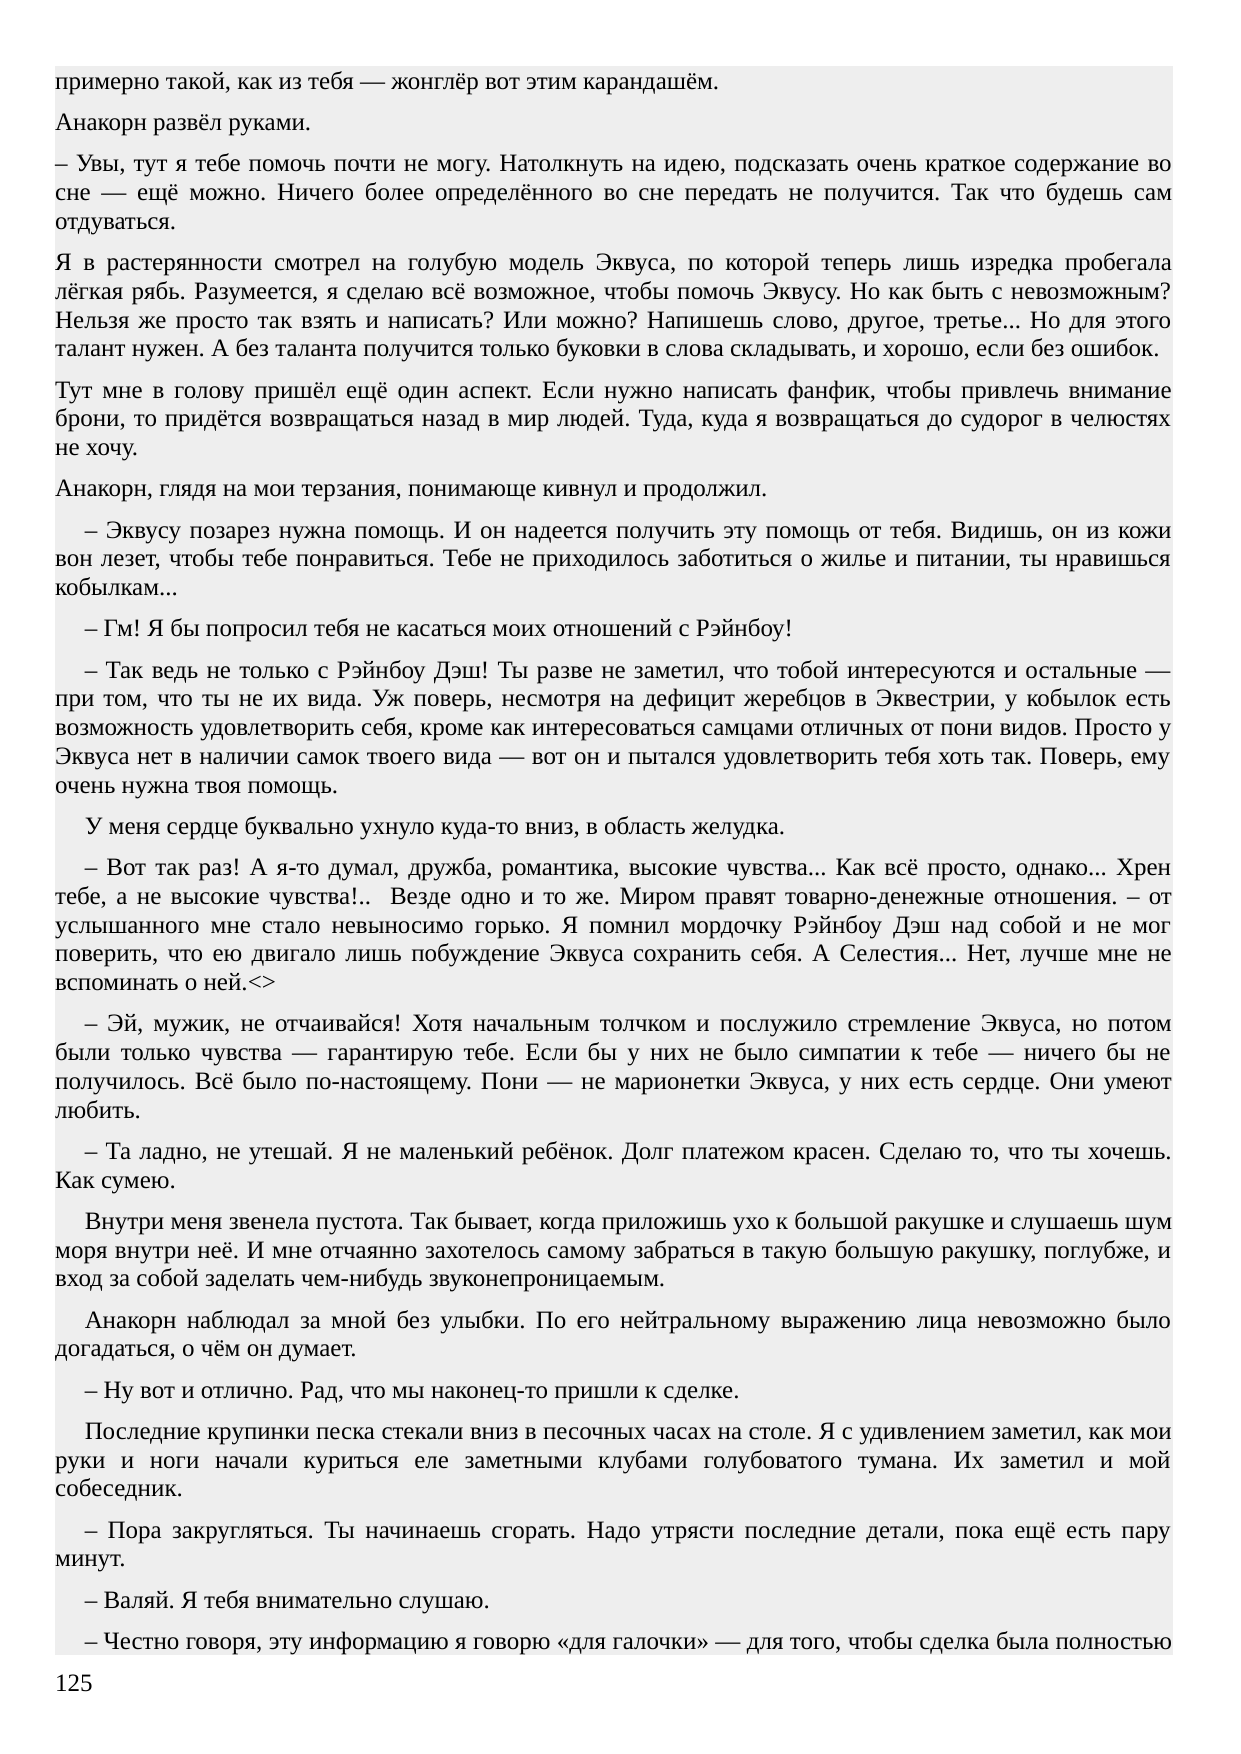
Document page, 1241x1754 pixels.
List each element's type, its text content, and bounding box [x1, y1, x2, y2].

text Анакорн, глядя на мои терзания, понимающе кивнул и продолжил. [55, 473, 1173, 502]
text – Эквусу позарез нужна помощь. И он надеется получить эту помощь от тебя. Видишь, он из кожи вон лезет, чтобы тебе понравиться. Тебе не приходилось заботиться о жилье и питании, ты нравишься кобылкам... [55, 515, 1173, 601]
text – Та ладно, не утешай. Я не маленький ребёнок. Долг платежом красен. Сделаю то, что ты хочешь. Как сумею. [55, 1136, 1173, 1193]
text – Валяй. Я тебя внимательно слушаю. [55, 1585, 1173, 1613]
text Анакорн развёл руками. [55, 107, 1173, 136]
text примерно такой, как из тебя — жонглёр вот этим карандашём. [55, 66, 1173, 95]
text – Увы, тут я тебе помочь почти не могу. Натолкнуть на идею, подсказать очень краткое содержание во сне — ещё можно. Ничего более определённого во сне передать не получится. Так что будешь сам отдуваться. [55, 148, 1173, 235]
text Я в растерянности смотрел на голубую модель Эквуса, по которой теперь лишь изредка пробегала лёгкая рябь. Разумеется, я сделаю всё возможное, чтобы помочь Эквусу. Но как быть с невозможным? Нельзя же просто так взять и написать? Или можно? Напишешь слово, другое, третье... Но для этого талант нужен. А без таланта получится только буковки в слова складывать, и хорошо, если без ошибок. [55, 247, 1173, 362]
text – Ну вот и отлично. Рад, что мы наконец-то пришли к сделке. [55, 1375, 1173, 1403]
text У меня сердце буквально ухнуло куда-то вниз, в область желудка. [55, 811, 1173, 840]
text Последние крупинки песка стекали вниз в песочных часах на столе. Я с удивлением заметил, как мои руки и ноги начали куриться еле заметными клубами голубоватого тумана. Их заметил и мой собеседник. [55, 1416, 1173, 1502]
text Тут мне в голову пришёл ещё один аспект. Если нужно написать фанфик, чтобы привлечь внимание брони, то придётся возвращаться назад в мир людей. Туда, куда я возвращаться до судорог в челюстях не хочу. [55, 375, 1173, 461]
text – Пора закругляться. Ты начинаешь сгорать. Надо утрясти последние детали, пока ещё есть пару минут. [55, 1515, 1173, 1572]
text – Эй, мужик, не отчаивайся! Хотя начальным толчком и послужило стремление Эквуса, но потом были только чувства — гарантирую тебе. Если бы у них не было симпатии к тебе — ничего бы не получилось. Всё было по-настоящему. Пони — не марионетки Эквуса, у них есть сердце. Они умеют любить. [55, 1008, 1173, 1123]
text – Вот так раз! А я-то думал, дружба, романтика, высокие чувства... Как всё просто, однако... Хрен тебе, а не высокие чувства!.. Везде одно и то же. Миром правят товарно-денежные отношения. – от услышанного мне стало невыносимо горько. Я помнил мордочку Рэйнбоу Дэш над собой и не мог поверить, что ею двигало лишь побуждение Эквуса сохранить себя. А Селестия... Нет, лучше мне не вспоминать о ней.<> [55, 852, 1173, 996]
text – Честно говоря, эту информацию я говорю «для галочки» — для того, чтобы сделка была полностью [55, 1626, 1173, 1655]
text Внутри меня звенела пустота. Так бывает, когда приложишь ухо к большой ракушке и слушаешь шум моря внутри неё. И мне отчаянно захотелось самому забраться в такую большую ракушку, поглубже, и вход за собой заделать чем-нибудь звуконепроницаемым. [55, 1206, 1173, 1292]
text – Гм! Я бы попросил тебя не касаться моих отношений с Рэйнбоу! [55, 613, 1173, 642]
text – Так ведь не только с Рэйнбоу Дэш! Ты разве не заметил, что тобой интересуются и остальные — при том, что ты не их вида. Уж поверь, несмотря на дефицит жеребцов в Эквестрии, у кобылок есть возможность удовлетворить себя, кроме как интересоваться самцами отличных от пони видов. Просто у Эквуса нет в наличии самок твоего вида — вот он и пытался удовлетворить тебя хоть так. Поверь, ему очень нужна твоя помощь. [55, 655, 1173, 798]
text Анакорн наблюдал за мной без улыбки. По его нейтральному выражению лица невозможно было догадаться, о чём он думает. [55, 1305, 1173, 1362]
